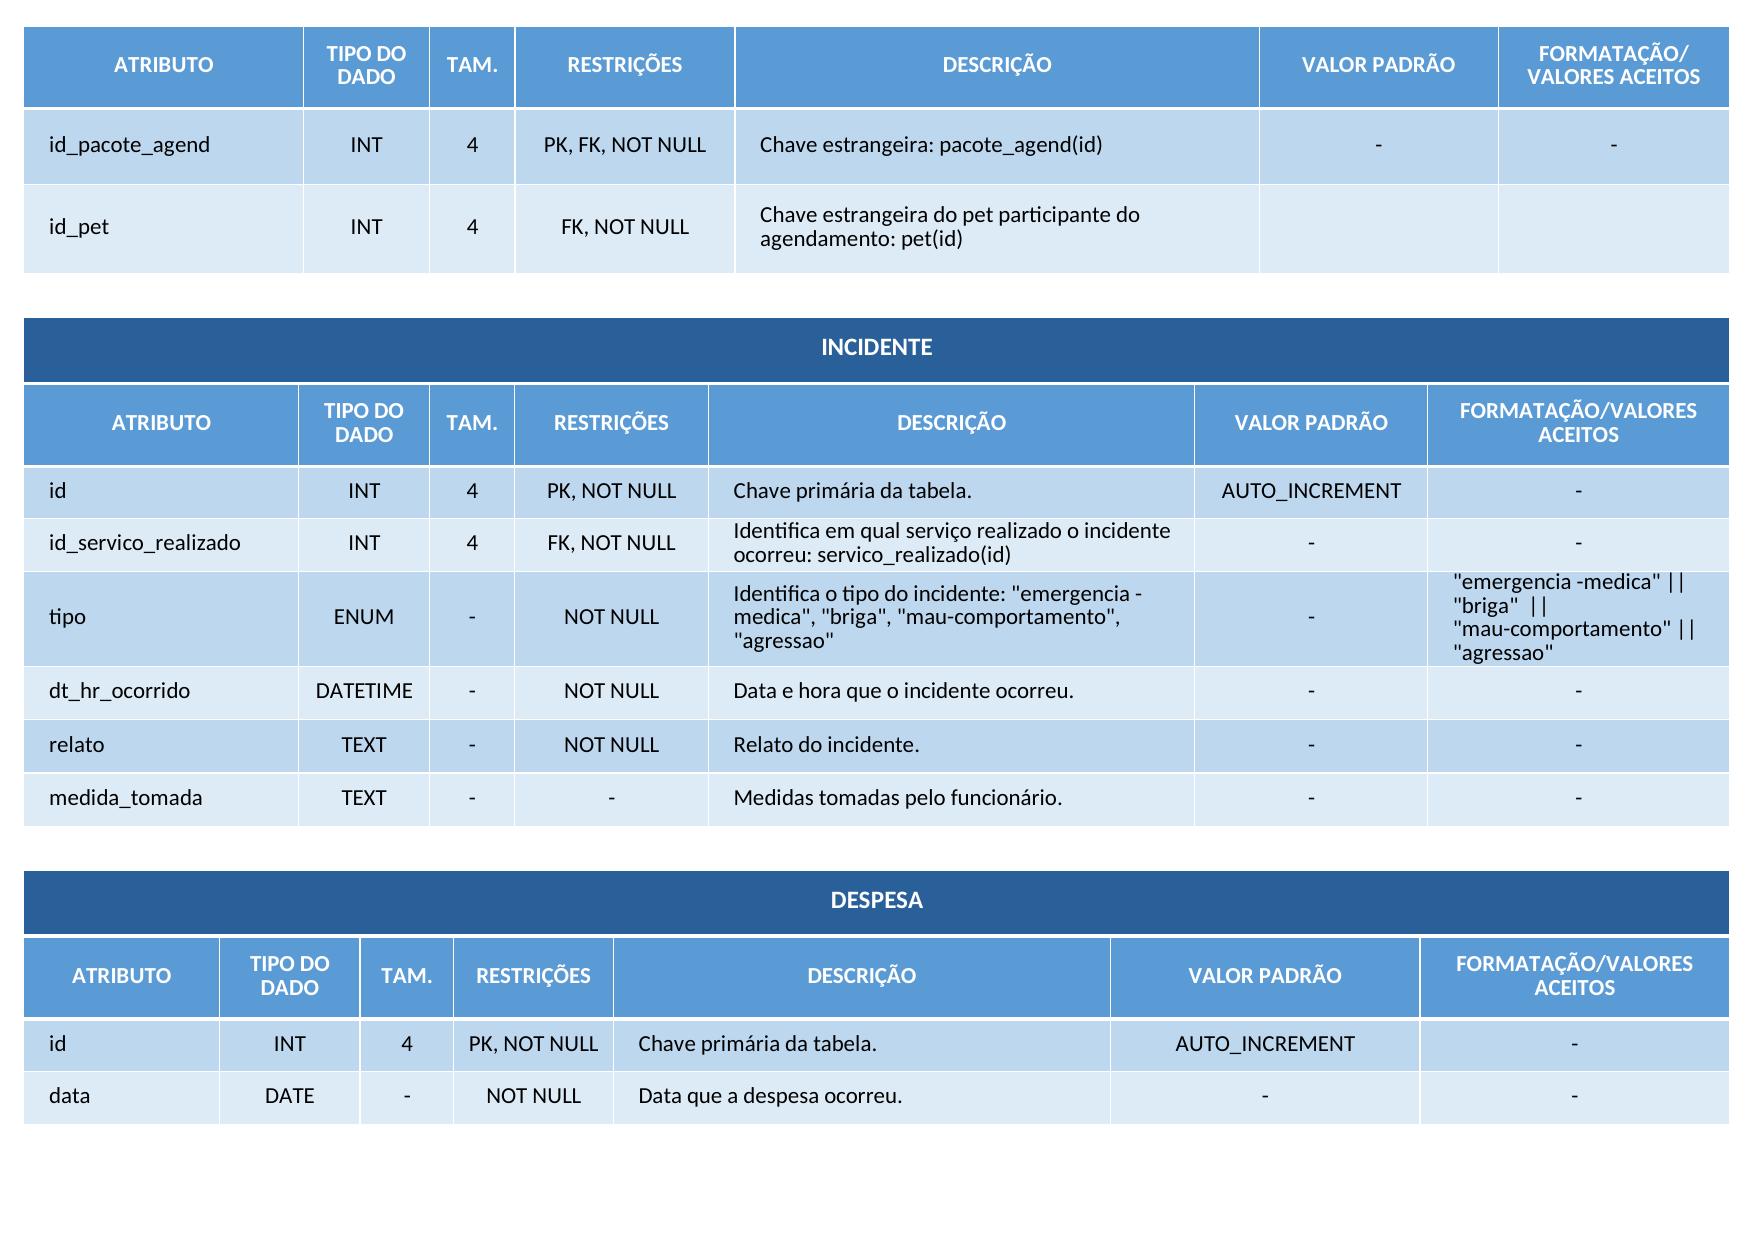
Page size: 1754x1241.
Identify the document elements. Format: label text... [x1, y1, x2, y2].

table_cell - [430, 667, 514, 719]
table_cell ATRIBUTO [24, 938, 219, 1017]
table_cell DATETIME [299, 667, 429, 719]
table_cell [1260, 185, 1498, 273]
table_cell dt_hr_ocorrido [24, 667, 298, 719]
table_cell AUTO_INCREMENT [1195, 468, 1427, 518]
table_cell Chave estrangeira do pet participante do agendamento: pet(id) [736, 185, 1259, 273]
table_cell - [430, 720, 514, 772]
table_cell - [430, 572, 514, 666]
table_cell id_pet [24, 185, 303, 273]
table_cell Identifica em qual serviço realizado o incidente ocorreu: servico_realizado(id) [709, 519, 1194, 571]
table_cell - [430, 774, 514, 826]
table_cell NOT NULL [515, 572, 708, 666]
table_cell INT [299, 468, 429, 518]
table_cell AUTO_INCREMENT [1111, 1021, 1419, 1071]
table_cell TIPO DO DADO [220, 938, 359, 1017]
table_cell - [1421, 1072, 1729, 1124]
table_cell - [1428, 468, 1729, 518]
table_cell id_pacote_agend [24, 110, 303, 184]
table_cell INT [304, 110, 429, 184]
table_cell medida_tomada [24, 774, 298, 826]
table_cell - [1421, 1021, 1729, 1071]
table_cell Chave primária da tabela. [614, 1021, 1110, 1071]
table_cell - [1428, 519, 1729, 571]
table_cell Chave primária da tabela. [709, 468, 1194, 518]
table_cell ATRIBUTO [24, 27, 303, 107]
table_cell NOT NULL [454, 1072, 613, 1124]
table_cell Identifica o tipo do incidente: "emergencia -medica", "briga", "mau-comportamento", "agressao" [709, 572, 1194, 666]
table_cell ENUM [299, 572, 429, 666]
table_header DESPESA [24, 871, 1729, 934]
table_cell DESCRIÇÃO [614, 938, 1110, 1017]
table_cell TEXT [299, 720, 429, 772]
table_cell relato [24, 720, 298, 772]
table_cell - [1428, 667, 1729, 719]
table_cell [1499, 185, 1729, 273]
table_cell INT [220, 1021, 359, 1071]
table_cell tipo [24, 572, 298, 666]
table_cell DESCRIÇÃO [736, 27, 1259, 107]
table_cell - [1195, 519, 1427, 571]
table_cell Data que a despesa ocorreu. [614, 1072, 1110, 1124]
table_cell RESTRIÇÕES [515, 385, 708, 465]
table_cell Relato do incidente. [709, 720, 1194, 772]
table_cell - [515, 774, 708, 826]
table_cell NOT NULL [515, 720, 708, 772]
table_cell - [1195, 667, 1427, 719]
table_cell Medidas tomadas pelo funcionário. [709, 774, 1194, 826]
table_cell ATRIBUTO [24, 385, 298, 465]
table_cell 4 [430, 185, 514, 273]
table_cell TAM. [430, 385, 514, 465]
table_cell - [1195, 720, 1427, 772]
table_cell id_servico_realizado [24, 519, 298, 571]
table_cell Data e hora que o incidente ocorreu. [709, 667, 1194, 719]
table_cell FORMATAÇÃO/VALORES ACEITOS [1421, 938, 1729, 1017]
table_cell FK, NOT NULL [516, 185, 734, 273]
table_cell FK, NOT NULL [515, 519, 708, 571]
table_cell Chave estrangeira: pacote_agend(id) [736, 110, 1259, 184]
table_cell - [1195, 572, 1427, 666]
table_cell - [1195, 774, 1427, 826]
table_cell - [1111, 1072, 1419, 1124]
table_cell VALOR PADRÃO [1111, 938, 1419, 1017]
table_cell data [24, 1072, 219, 1124]
table_cell id [24, 1021, 219, 1071]
table_cell VALOR PADRÃO [1195, 385, 1427, 465]
table_cell INT [299, 519, 429, 571]
table_cell PK, FK, NOT NULL [516, 110, 734, 184]
table_cell FORMATAÇÃO/VALORES ACEITOS [1428, 385, 1729, 465]
table_cell PK, NOT NULL [515, 468, 708, 518]
table_cell TAM. [430, 27, 514, 107]
table_cell INT [304, 185, 429, 273]
table_cell 4 [361, 1021, 453, 1071]
table_cell RESTRIÇÕES [516, 27, 734, 107]
table_cell TAM. [361, 938, 453, 1017]
table_cell "emergencia -medica" || "briga" || "mau-comportamento" || "agressao" [1428, 572, 1729, 666]
table_cell - [1260, 110, 1498, 184]
table_cell DATE [220, 1072, 359, 1124]
table_cell RESTRIÇÕES [454, 938, 613, 1017]
table_cell PK, NOT NULL [454, 1021, 613, 1071]
table_cell - [361, 1072, 453, 1124]
table_cell id [24, 468, 298, 518]
table_cell DESCRIÇÃO [709, 385, 1194, 465]
table_cell - [1428, 774, 1729, 826]
table_cell - [1499, 110, 1729, 184]
table_cell 4 [430, 468, 514, 518]
table_cell - [1428, 720, 1729, 772]
table_cell FORMATAÇÃO/VALORES ACEITOS [1499, 27, 1729, 107]
table_cell 4 [430, 110, 514, 184]
table_cell NOT NULL [515, 667, 708, 719]
table_header INCIDENTE [24, 318, 1729, 382]
table_cell TIPO DO DADO [304, 27, 429, 107]
table_cell 4 [430, 519, 514, 571]
table_cell TIPO DO DADO [299, 385, 429, 465]
table_cell VALOR PADRÃO [1260, 27, 1498, 107]
table_cell TEXT [299, 774, 429, 826]
